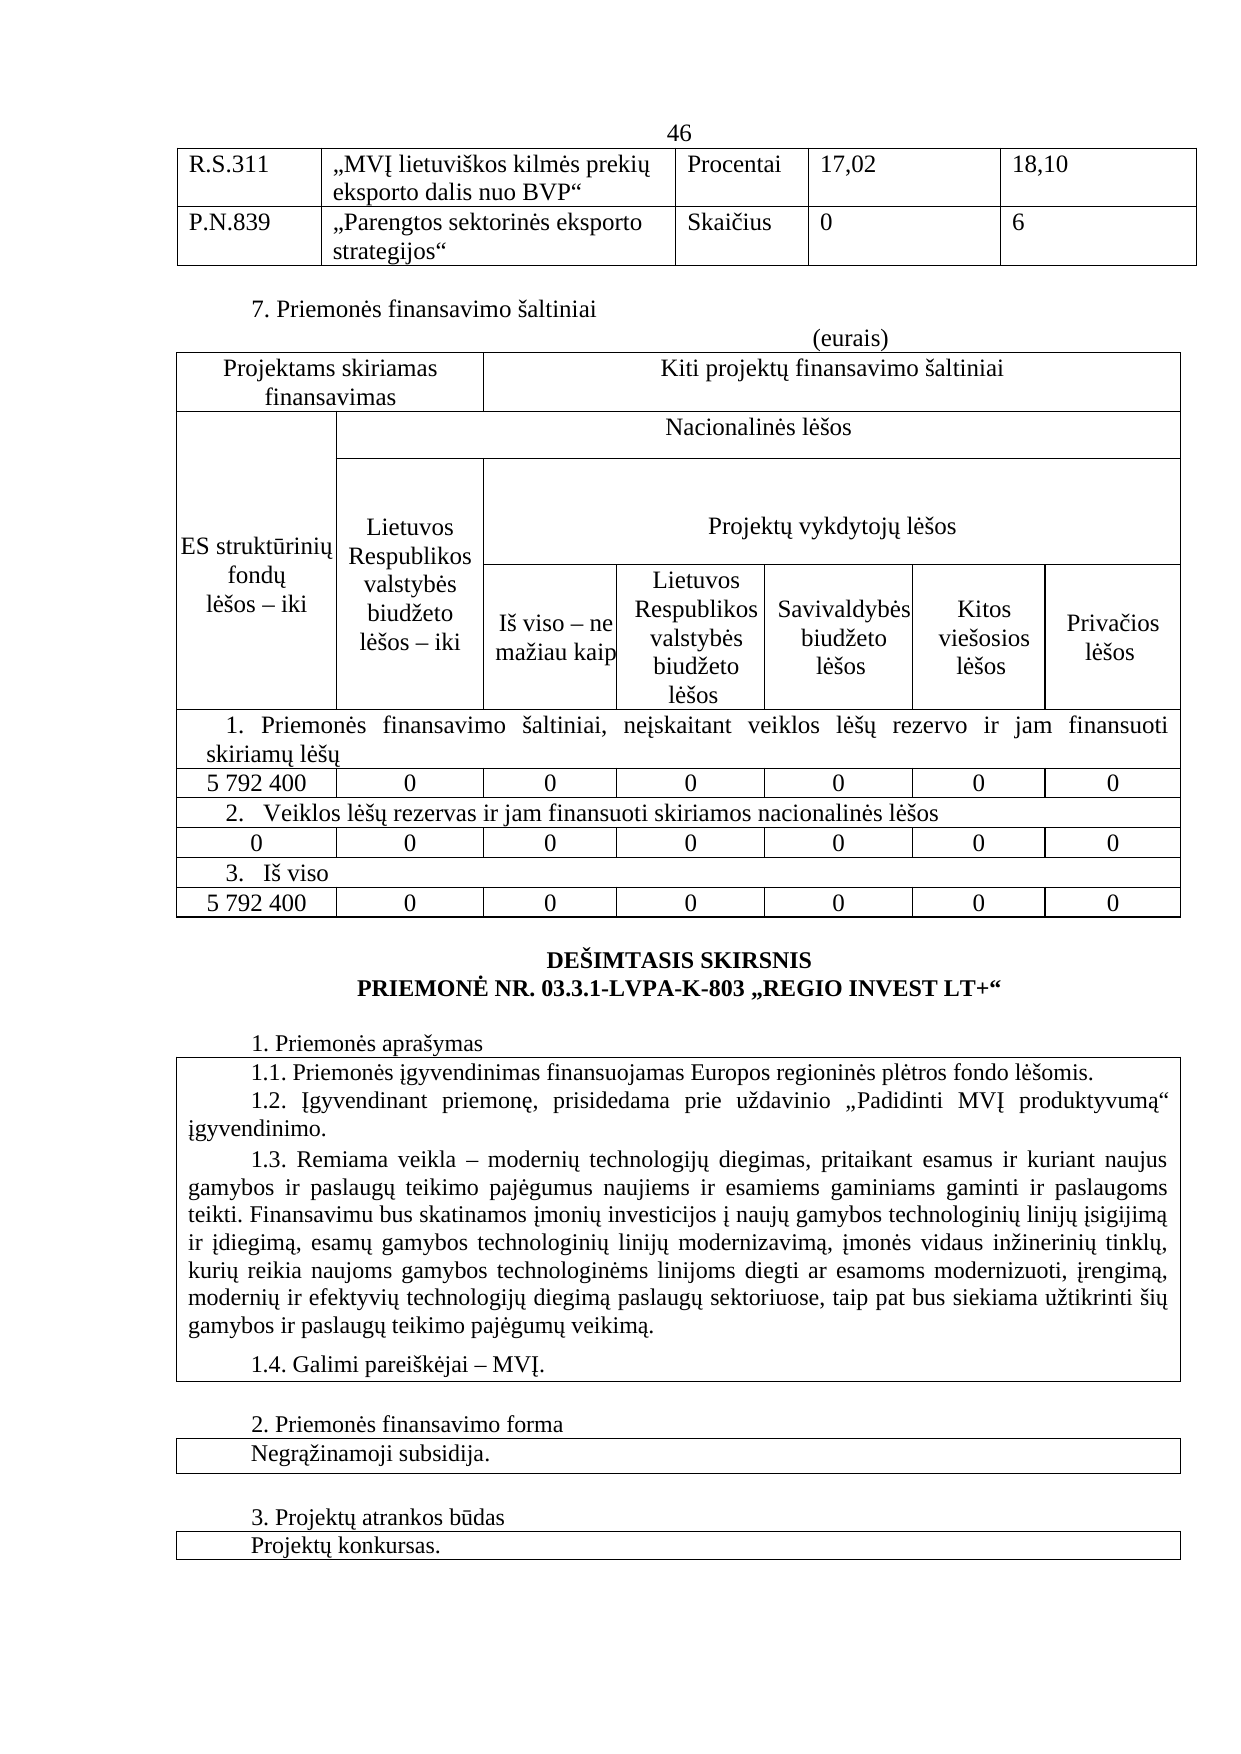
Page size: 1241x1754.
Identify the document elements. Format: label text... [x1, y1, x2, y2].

table_cell 0 [765, 769, 912, 797]
table_cell 0 [913, 888, 1044, 916]
table_cell 0 [337, 769, 483, 797]
table_cell 1.3. Remiama veikla – modernių technologijų diegimas, pritaikant esamus ir kuriant naujus gamybos ir paslaugų teikimo pajėgumus naujiems ir esamiems gaminiams gaminti ir paslaugoms teikti. Finansavimu bus skatinamos įmonių investicijos į naujų gamybos technologinių linijų įsigijimą ir įdiegimą, esamų gamybos technologinių linijų modernizavimą, įmonės vidaus inžinerinių tinklų, kurių reikia naujoms gamybos technologinėms linijoms diegti ar esamoms modernizuoti, įrengimą, modernių ir efektyvių technologijų diegimą paslaugų sektoriuose, taip pat bus siekiama užtikrinti šių gamybos ir paslaugų teikimo pajėgumų veikimą. [177, 1145, 1180, 1351]
table_cell „Parengtos sektorinės eksporto strategijos“ [322, 207, 675, 265]
table_cell Projektų vykdytojų lėšos [484, 459, 1180, 564]
text PRIEMONĖ NR. 03.3.1-LVPA-K-803 „REGIO INVEST LT+“ [177, 974, 1181, 1001]
table_cell 0 [913, 828, 1044, 857]
text 7. Priemonės finansavimo šaltiniai [177, 294, 1181, 323]
text (eurais) [812, 323, 904, 352]
table_cell Nacionalinės lėšos [337, 412, 1180, 458]
table_cell 0 [177, 828, 336, 857]
table_cell „MVĮ lietuviškos kilmės prekių eksporto dalis nuo BVP“ [322, 149, 675, 206]
table_cell 0 [765, 828, 912, 857]
table_cell Procentai [676, 149, 808, 206]
table_cell Savivaldybės biudžeto lėšos [765, 565, 912, 709]
table_cell 0 [337, 828, 483, 857]
table_cell 1.2. Įgyvendinant priemonę, prisidedama prie uždavinio „Padidinti MVĮ produktyvumą“ įgyvendinimo. [177, 1087, 1180, 1145]
text DEŠIMTASIS SKIRSNIS [177, 946, 1181, 974]
table_cell Kitos viešosios lėšos [913, 565, 1044, 709]
table_cell Privačios lėšos [1046, 565, 1180, 709]
table_cell R.S.311 [178, 149, 321, 206]
table_cell 0 [809, 207, 1000, 265]
table_header 1.1. Priemonės įgyvendinimas finansuojamas Europos regioninės plėtros fondo lėšomis. [177, 1058, 1180, 1087]
table_header Projektų konkursas. [177, 1532, 1180, 1559]
text 2. Priemonės finansavimo forma [244, 1410, 1181, 1438]
table_cell Lietuvos Respublikos valstybės biudžeto lėšos – iki [337, 459, 483, 709]
table_cell 0 [1046, 769, 1180, 797]
table_cell 0 [484, 769, 616, 797]
table_cell 5 792 400 [177, 769, 336, 797]
table_header Negrąžinamoji subsidija. [177, 1439, 1180, 1473]
table_cell 0 [765, 888, 912, 916]
table_header Kiti projektų finansavimo šaltiniai [484, 353, 1180, 411]
table_cell 3. Iš viso [177, 858, 1180, 887]
table_cell Iš viso – ne mažiau kaip [484, 565, 616, 709]
table_cell P.N.839 [178, 207, 321, 265]
table_header Projektams skiriamas finansavimas [177, 353, 483, 411]
table_cell 1.4. Galimi pareiškėjai – MVĮ. [177, 1351, 1180, 1381]
text 3. Projektų atrankos būdas [177, 1503, 1181, 1531]
table_cell 0 [617, 828, 764, 857]
table_cell 0 [617, 888, 764, 916]
table_cell 0 [337, 888, 483, 916]
table_cell 0 [484, 828, 616, 857]
table_cell 0 [484, 888, 616, 916]
table_cell 0 [1046, 828, 1180, 857]
table_cell 18,10 [1001, 149, 1196, 206]
table_cell 0 [617, 769, 764, 797]
table_cell 6 [1001, 207, 1196, 265]
table_cell 0 [1046, 888, 1180, 916]
table_cell 5 792 400 [177, 888, 336, 916]
table_cell Lietuvos Respublikos valstybės biudžeto lėšos [617, 565, 764, 709]
table_cell Skaičius [676, 207, 808, 265]
table_cell 2. Veiklos lėšų rezervas ir jam finansuoti skiriamos nacionalinės lėšos [177, 798, 1180, 827]
table_cell 0 [913, 769, 1044, 797]
table_cell 1. Priemonės finansavimo šaltiniai, neįskaitant veiklos lėšų rezervo ir jam finansuoti skiriamų lėšų [177, 710, 1180, 767]
text 1. Priemonės aprašymas [177, 1029, 1181, 1057]
table_cell ES struktūrinių fondų lėšos – iki [177, 412, 336, 709]
table_cell 17,02 [809, 149, 1000, 206]
